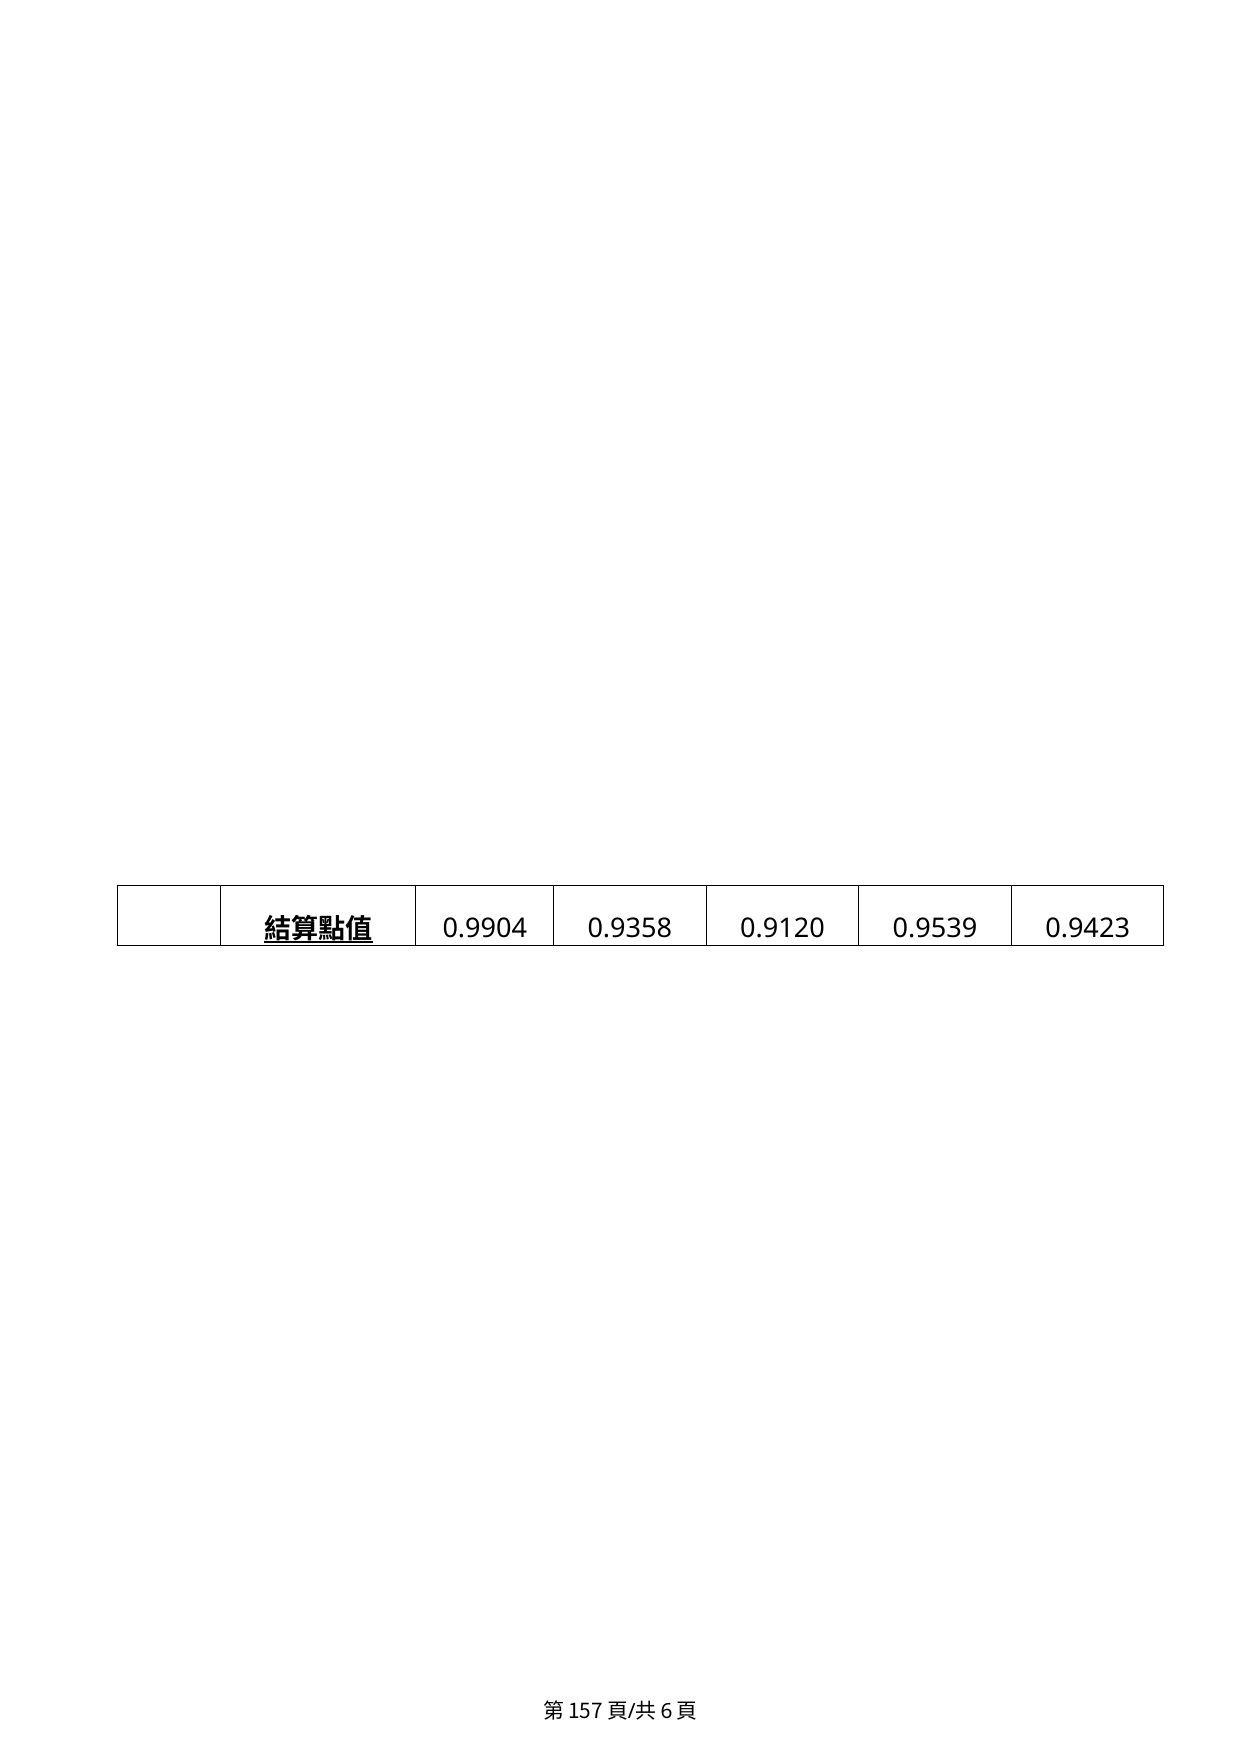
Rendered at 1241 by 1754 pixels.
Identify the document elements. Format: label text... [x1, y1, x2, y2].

table_cell 0.9539 [859, 886, 1011, 945]
table_cell 0.9423 [1012, 886, 1163, 945]
table_cell 0.9904 [416, 886, 553, 945]
table_cell 0.9358 [554, 886, 706, 945]
table_cell 0.9120 [707, 886, 858, 945]
table_cell [118, 886, 220, 945]
table_cell 結算點值 [221, 886, 415, 945]
